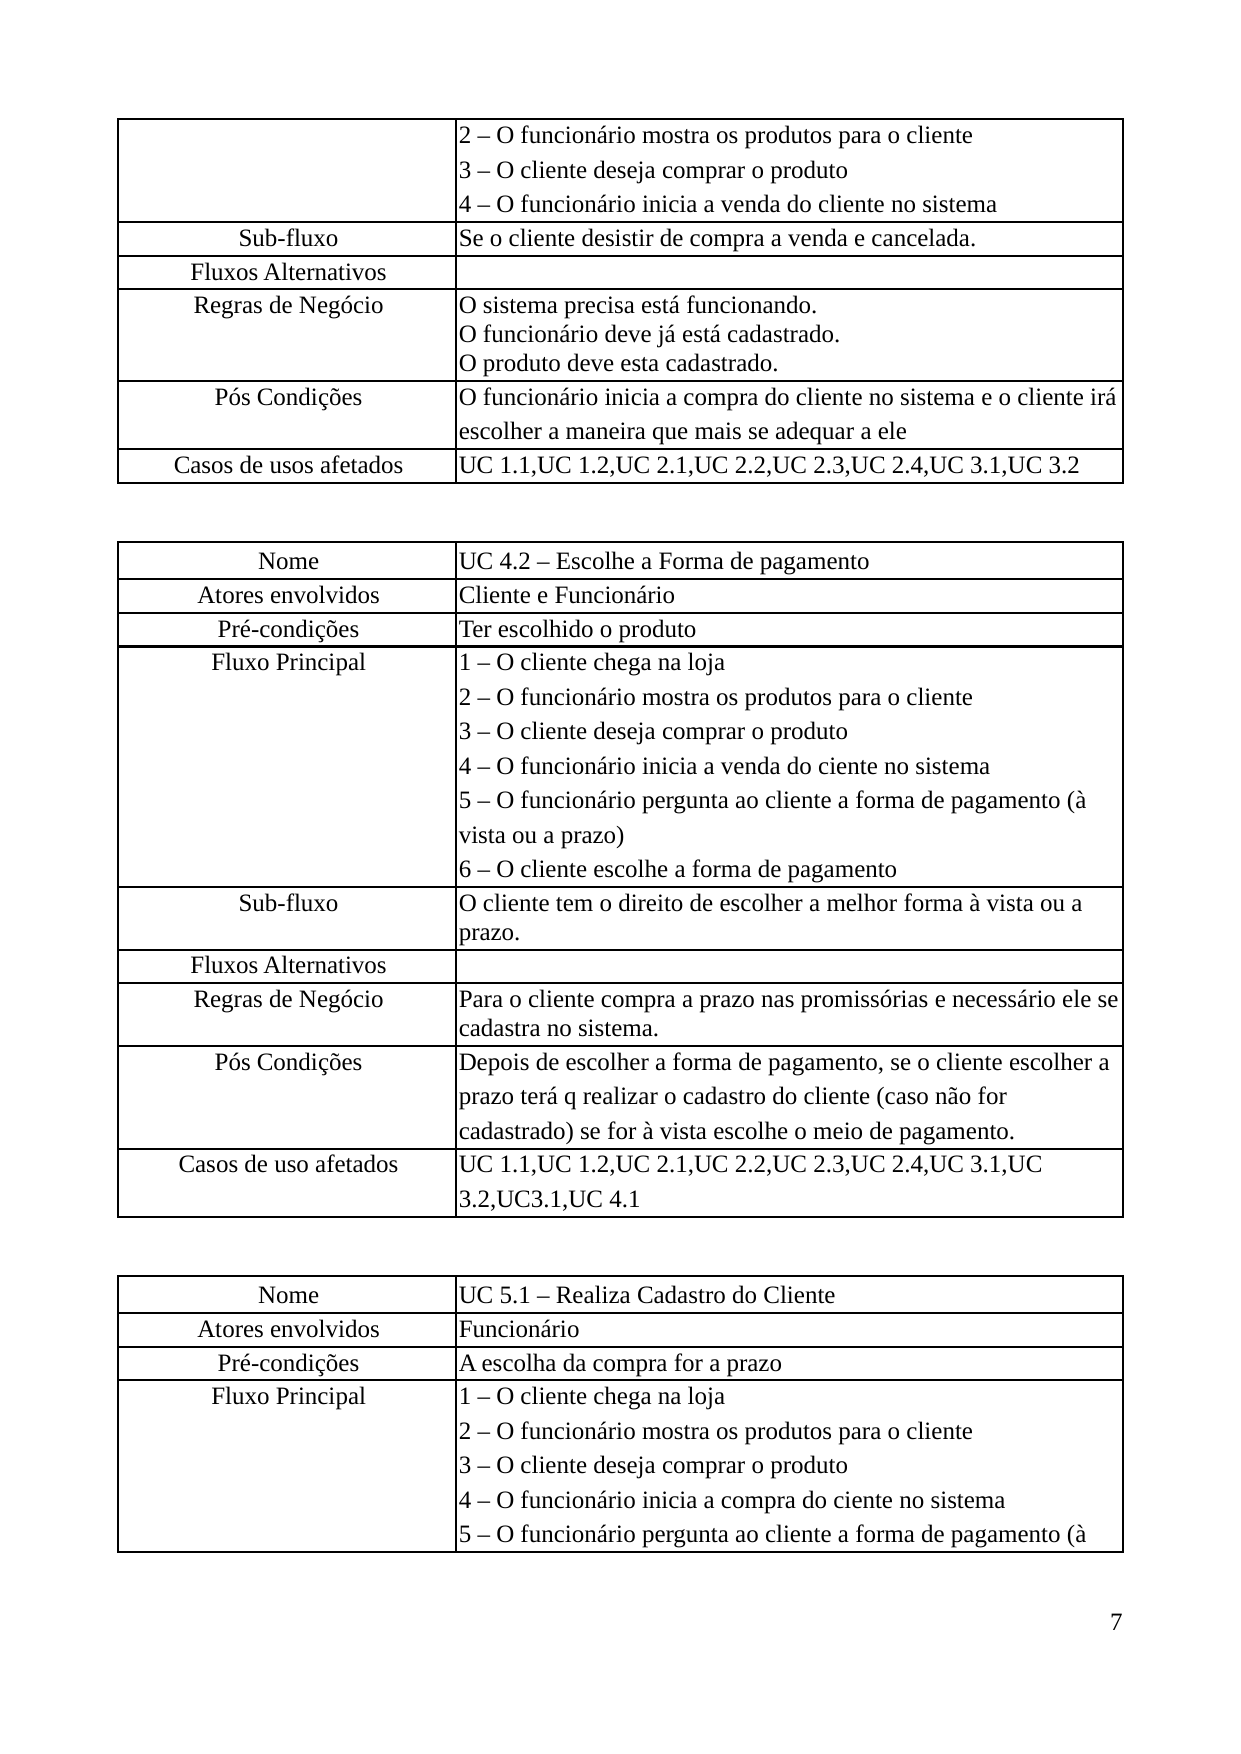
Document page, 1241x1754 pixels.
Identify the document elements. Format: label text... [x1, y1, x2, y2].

table_cell [119, 120, 455, 221]
table_cell Depois de escolher a forma de pagamento, se o cliente escolher a prazo terá q realizar o cadastro do cliente (caso não for cadastrado) se for à vista escolhe o meio de pagamento. [457, 1047, 1122, 1147]
table_cell Para o cliente compra a prazo nas promissórias e necessário ele se cadastra no sistema. [457, 984, 1122, 1045]
table_cell [457, 257, 1122, 288]
table_cell Pós Condições [119, 382, 455, 448]
table_cell Fluxo Principal [119, 1381, 455, 1551]
table_cell Cliente e Funcionário [457, 580, 1122, 612]
table_cell Fluxo Principal [119, 648, 455, 886]
table_cell Funcionário [457, 1314, 1122, 1346]
table_cell Atores envolvidos [119, 580, 455, 612]
table_cell Pós Condições [119, 1047, 455, 1147]
table_header Nome [119, 1277, 455, 1312]
table_cell UC 1.1,UC 1.2,UC 2.1,UC 2.2,UC 2.3,UC 2.4,UC 3.1,UC 3.2,UC3.1,UC 4.1 [457, 1150, 1122, 1216]
table_cell A escolha da compra for a prazo [457, 1348, 1122, 1379]
table_cell Sub-fluxo [119, 888, 455, 948]
table_cell Ter escolhido o produto [457, 614, 1122, 645]
table_cell Casos de uso afetados [119, 1150, 455, 1216]
table_cell Sub-fluxo [119, 223, 455, 254]
table_cell Fluxos Alternativos [119, 951, 455, 982]
table_cell Fluxos Alternativos [119, 257, 455, 288]
table_cell O sistema precisa está funcionando. O funcionário deve já está cadastrado. O produto deve esta cadastrado. [457, 290, 1122, 379]
table_cell Casos de usos afetados [119, 450, 455, 482]
table_cell Regras de Negócio [119, 984, 455, 1045]
table_cell 1 – O cliente chega na loja 2 – O funcionário mostra os produtos para o cliente 3 – O cliente deseja comprar o produto 4 – O funcionário inicia a venda do ciente no sistema 5 – O funcionário pergunta ao cliente a forma de pagamento (à vista ou a prazo) 6 – O cliente escolhe a forma de pagamento [457, 648, 1122, 886]
table_cell Pré-condições [119, 614, 455, 645]
table_cell Atores envolvidos [119, 1314, 455, 1346]
table_cell O cliente tem o direito de escolher a melhor forma à vista ou a prazo. [457, 888, 1122, 948]
table_cell Regras de Negócio [119, 290, 455, 379]
table_cell [457, 951, 1122, 982]
table_header Nome [119, 543, 455, 578]
table_header UC 5.1 – Realiza Cadastro do Cliente [457, 1277, 1122, 1312]
table_cell 2 – O funcionário mostra os produtos para o cliente 3 – O cliente deseja comprar o produto 4 – O funcionário inicia a venda do cliente no sistema [457, 120, 1122, 221]
table_cell O funcionário inicia a compra do cliente no sistema e o cliente irá escolher a maneira que mais se adequar a ele [457, 382, 1122, 448]
table_cell UC 1.1,UC 1.2,UC 2.1,UC 2.2,UC 2.3,UC 2.4,UC 3.1,UC 3.2 [457, 450, 1122, 482]
table_header UC 4.2 – Escolhe a Forma de pagamento [457, 543, 1122, 578]
table_cell Se o cliente desistir de compra a venda e cancelada. [457, 223, 1122, 254]
table_cell Pré-condições [119, 1348, 455, 1379]
table_cell 1 – O cliente chega na loja 2 – O funcionário mostra os produtos para o cliente 3 – O cliente deseja comprar o produto 4 – O funcionário inicia a compra do ciente no sistema 5 – O funcionário pergunta ao cliente a forma de pagamento (à [457, 1381, 1122, 1551]
